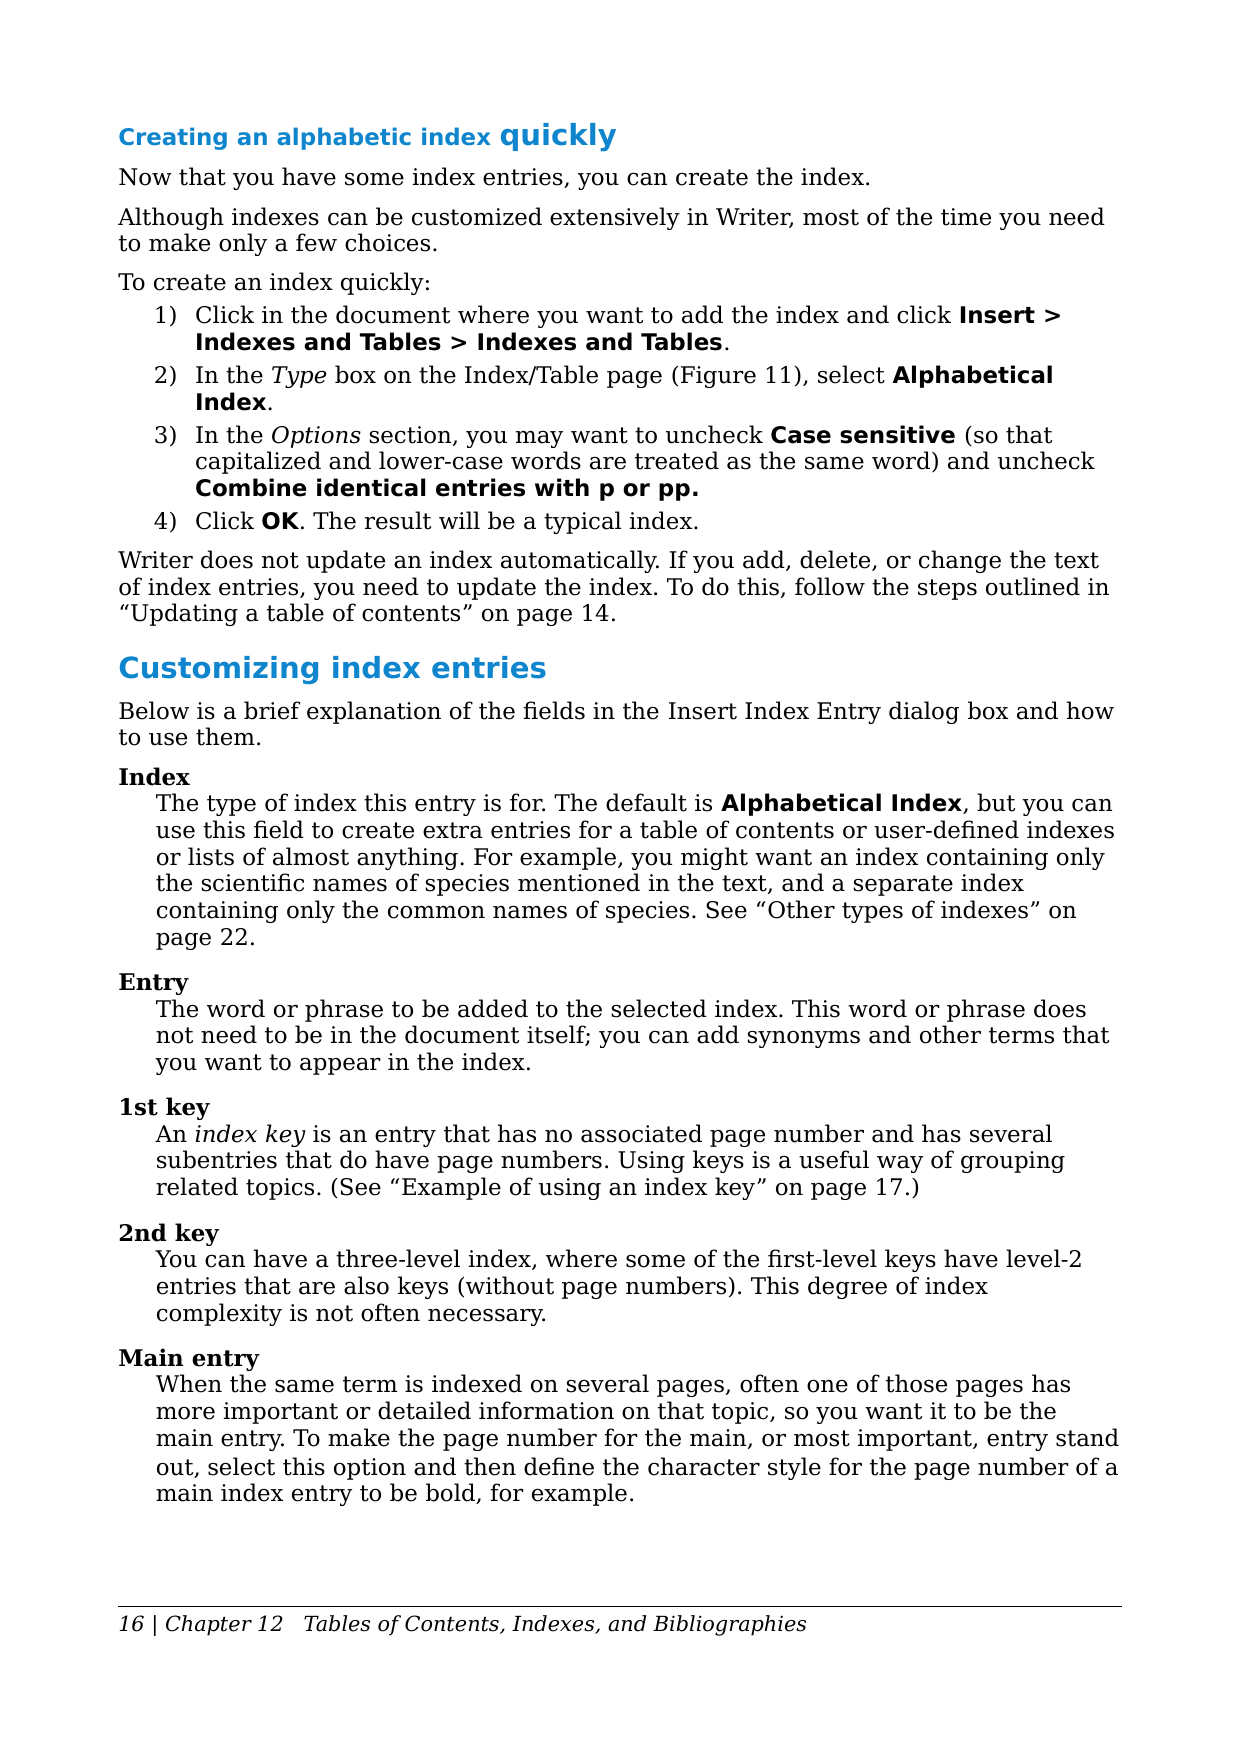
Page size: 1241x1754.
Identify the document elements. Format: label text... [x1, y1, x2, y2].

text Entry [118, 969, 1122, 996]
text Although indexes can be customized extensively in Writer, most of the time you need to make only a few choices. [118, 204, 1122, 257]
list Below is a brief explanation of the fields in the Insert Index Entry dialog box and how to use them. [118, 698, 1122, 751]
text Index [118, 763, 1122, 790]
text An index key is an entry that has no associated page number and has several subentries that do have page numbers. Using keys is a useful way of grouping related topics. (See “Example of using an index key” on page 17.) [156, 1121, 1122, 1201]
list Click in the document where you want to add the index and click Insert > Indexes and Tables > Indexes and Tables. [177, 303, 1122, 356]
text Main entry [118, 1345, 1122, 1372]
list In the Type box on the Index/Table page (Figure 11), select Alphabetical Index. [177, 362, 1122, 416]
text The word or phrase to be added to the selected index. This word or phrase does not need to be in the document itself; you can add synonyms and other terms that you want to appear in the index. [156, 996, 1122, 1076]
text You can have a three-level index, where some of the first-level keys have level-2 entries that are also keys (without page numbers). This degree of index complexity is not often necessary. [156, 1246, 1122, 1326]
subtitle Customizing index entries [118, 651, 1122, 685]
list Click OK. The result will be a typical index. [177, 508, 1122, 535]
text Now that you have some index entries, you can create the index. [118, 164, 1122, 191]
list To create an index quickly: [118, 269, 1122, 296]
text The type of index this entry is for. The default is Alphabetical Index, but you can use this field to create extra entries for a table of contents or user-defined indexes or lists of almost anything. For example, you might want an index containing only the scientific names of species mentioned in the text, and a separate index containing only the common names of species. See “Other types of indexes” on page 22. [156, 790, 1122, 950]
list In the Options section, you may want to uncheck Case sensitive (so that capitalized and lower-case words are treated as the same word) and uncheck Combine identical entries with p or pp. [177, 422, 1122, 502]
text 1st key [118, 1094, 1122, 1121]
subtitle Creating an alphabetic index quickly [118, 118, 1122, 152]
text 2nd key [118, 1219, 1122, 1246]
text Writer does not update an index automatically. If you add, delete, or change the text of index entries, you need to update the index. To do this, follow the steps outlined in “Updating a table of contents” on page 14. [118, 547, 1122, 627]
text When the same term is indexed on several pages, often one of those pages has more important or detailed information on that topic, so you want it to be the main entry. To make the page number for the main, or most important, entry stand out, select this option and then define the character style for the page number of a main index entry to be bold, for example. [156, 1372, 1122, 1507]
